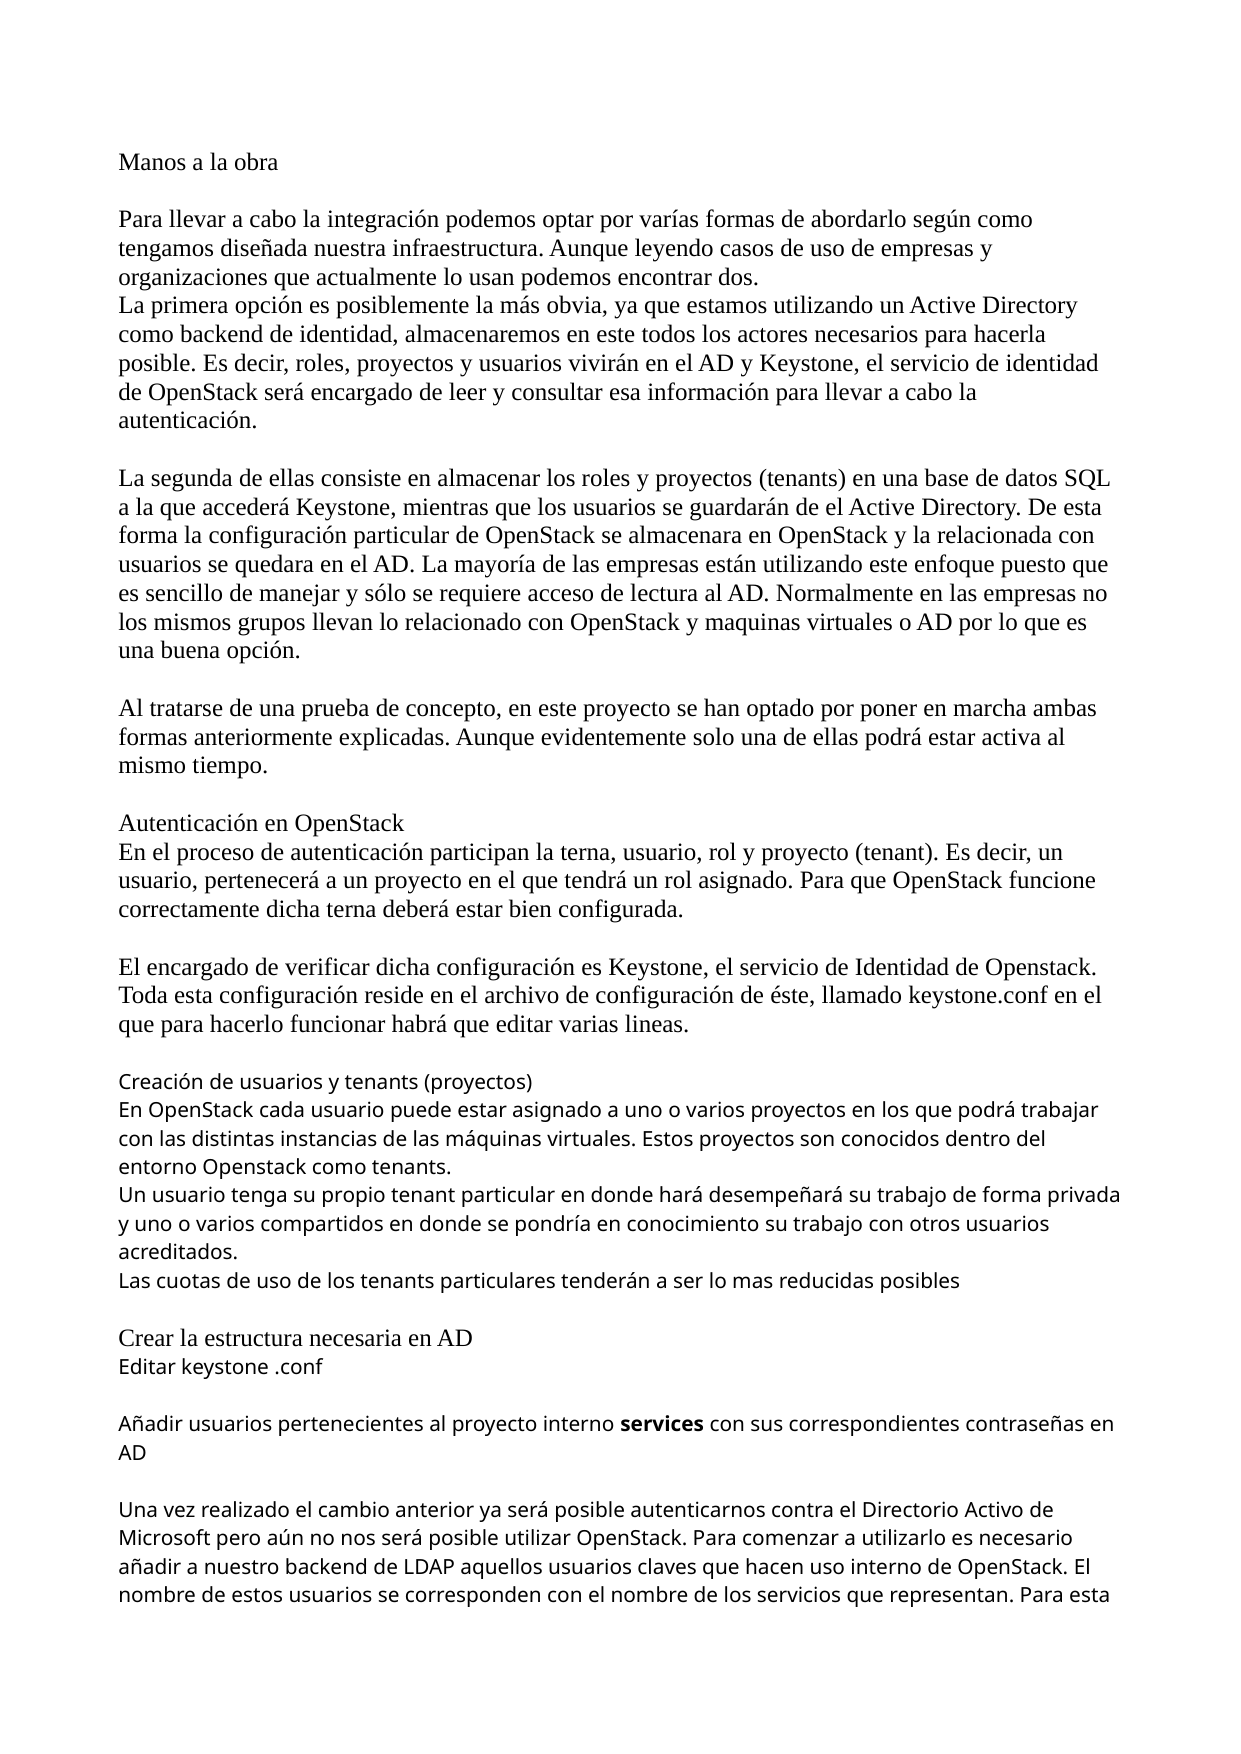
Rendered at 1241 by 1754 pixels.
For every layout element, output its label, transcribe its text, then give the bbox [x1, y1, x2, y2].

text El encargado de verificar dicha configuración es Keystone, el servicio de Identidad de Openstack. Toda esta configuración reside en el archivo de configuración de éste, llamado keystone.conf en el que para hacerlo funcionar habrá que editar varias lineas. [118, 952, 1122, 1038]
text En OpenStack cada usuario puede estar asignado a uno o varios proyectos en los que podrá trabajar con las distintas instancias de las máquinas virtuales. Estos proyectos son conocidos dentro del entorno Openstack como tenants. [118, 1095, 1122, 1181]
text Para llevar a cabo la integración podemos optar por varías formas de abordarlo según como tengamos diseñada nuestra infraestructura. Aunque leyendo casos de uso de empresas y organizaciones que actualmente lo usan podemos encontrar dos. [118, 204, 1122, 291]
text Al tratarse de una prueba de concepto, en este proyecto se han optado por poner en marcha ambas formas anteriormente explicadas. Aunque evidentemente solo una de ellas podrá estar activa al mismo tiempo. [118, 693, 1122, 779]
text Autenticación en OpenStack [118, 808, 1122, 837]
text La primera opción es posiblemente la más obvia, ya que estamos utilizando un Active Directory como backend de identidad, almacenaremos en este todos los actores necesarios para hacerla posible. Es decir, roles, proyectos y usuarios vivirán en el AD y Keystone, el servicio de identidad de OpenStack será encargado de leer y consultar esa información para llevar a cabo la autenticación. [118, 291, 1122, 434]
text Las cuotas de uso de los tenants particulares tenderán a ser lo mas reducidas posibles [118, 1266, 1122, 1294]
text Un usuario tenga su propio tenant particular en donde hará desempeñará su trabajo de forma privada y uno o varios compartidos en donde se pondría en conocimiento su trabajo con otros usuarios acreditados. [118, 1181, 1122, 1266]
text La segunda de ellas consiste en almacenar los roles y proyectos (tenants) en una base de datos SQL a la que accederá Keystone, mientras que los usuarios se guardarán de el Active Directory. De esta forma la configuración particular de OpenStack se almacenara en OpenStack y la relacionada con usuarios se quedara en el AD. La mayoría de las empresas están utilizando este enfoque puesto que es sencillo de manejar y sólo se requiere acceso de lectura al AD. Normalmente en las empresas no los mismos grupos llevan lo relacionado con OpenStack y maquinas virtuales o AD por lo que es una buena opción. [118, 463, 1122, 664]
text Manos a la obra [118, 147, 1122, 176]
text En el proceso de autenticación participan la terna, usuario, rol y proyecto (tenant). Es decir, un usuario, pertenecerá a un proyecto en el que tendrá un rol asignado. Para que OpenStack funcione correctamente dicha terna deberá estar bien configurada. [118, 837, 1122, 923]
text Crear la estructura necesaria en AD [118, 1323, 1122, 1352]
text Añadir usuarios pertenecientes al proyecto interno services con sus correspondientes contraseñas en AD [118, 1409, 1122, 1466]
text Creación de usuarios y tenants (proyectos) [118, 1067, 1122, 1095]
text Una vez realizado el cambio anterior ya será posible autenticarnos contra el Directorio Activo de Microsoft pero aún no nos será posible utilizar OpenStack. Para comenzar a utilizarlo es necesario añadir a nuestro backend de LDAP aquellos usuarios claves que hacen uso interno de OpenStack. El nombre de estos usuarios se corresponden con el nombre de los servicios que representan. Para esta [118, 1495, 1122, 1609]
text Editar keystone .conf [118, 1352, 1122, 1380]
